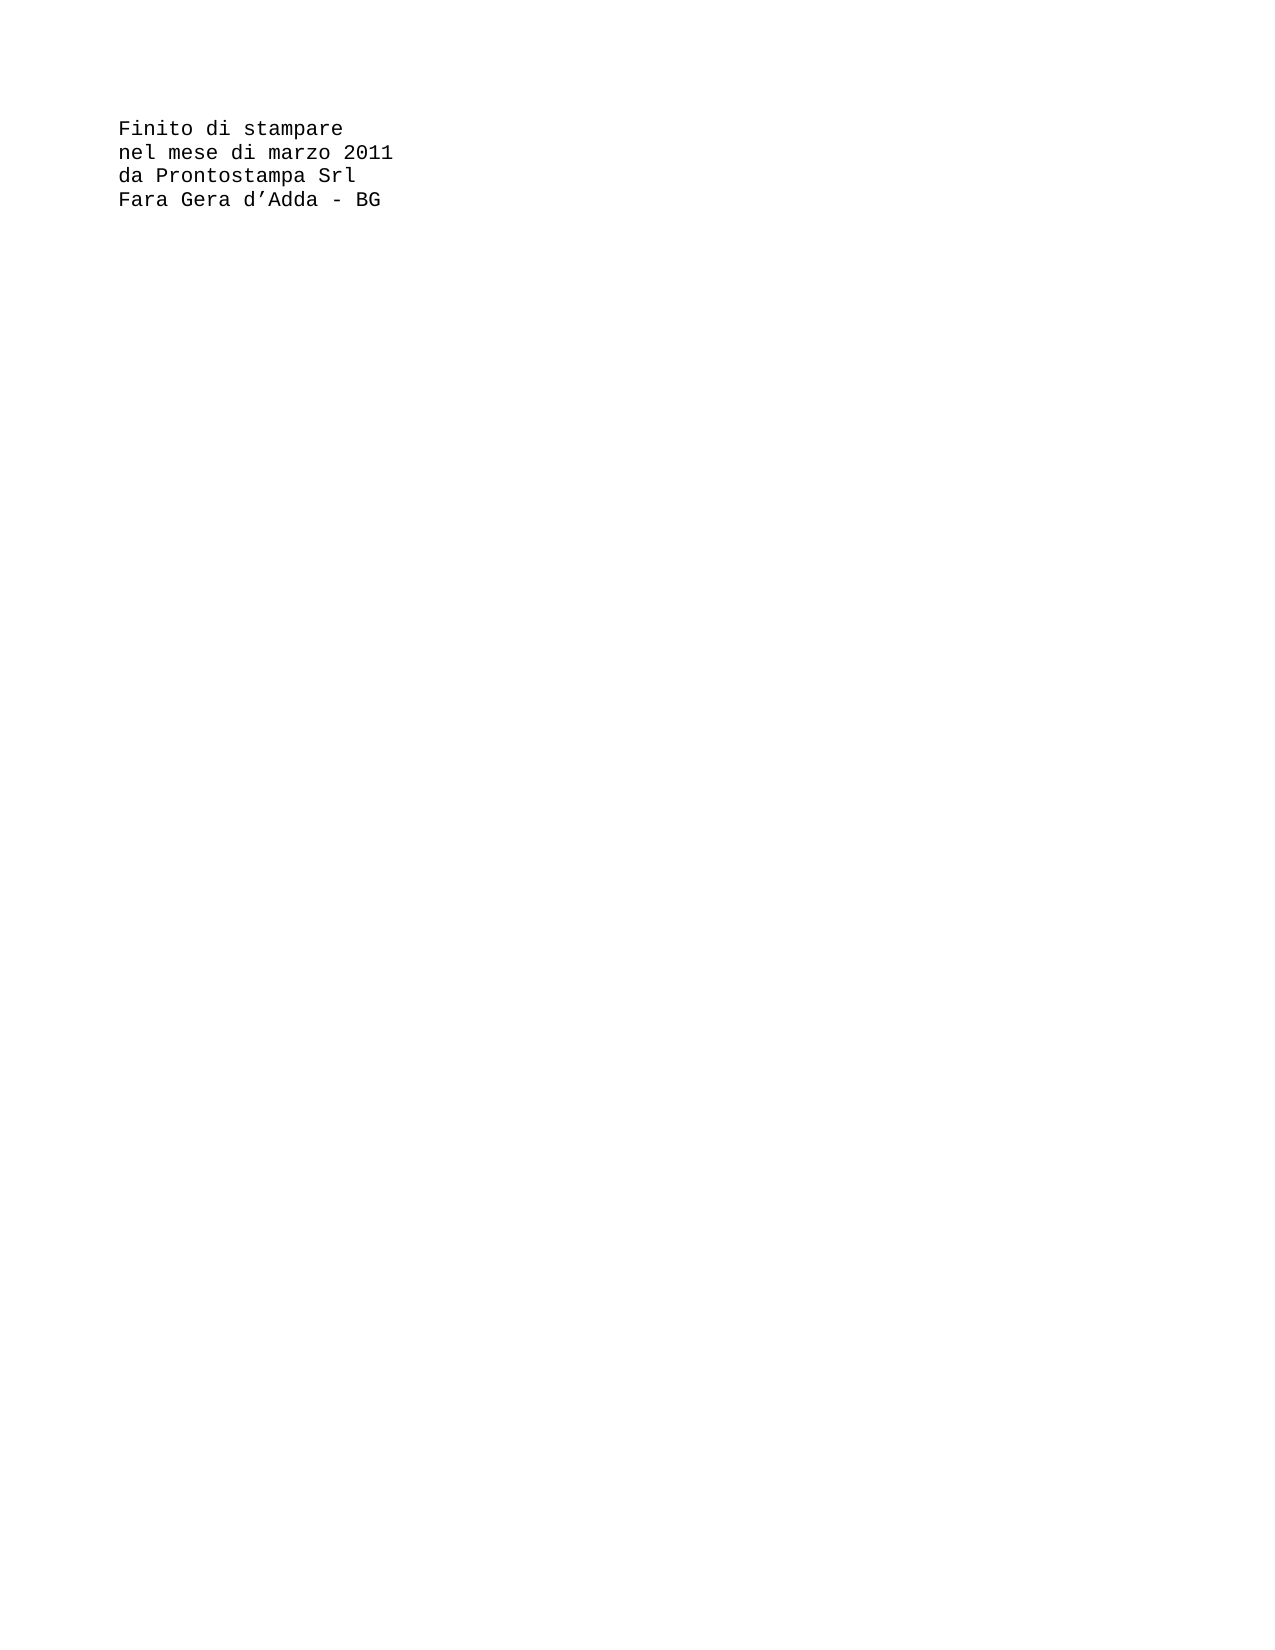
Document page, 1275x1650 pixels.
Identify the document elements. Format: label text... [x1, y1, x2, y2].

text nel mese di marzo 2011 [118, 142, 1157, 165]
text Finito di stampare [118, 118, 1157, 142]
text da Prontostampa Srl [118, 165, 1157, 189]
text Fara Gera d’Adda - BG [118, 189, 1157, 213]
